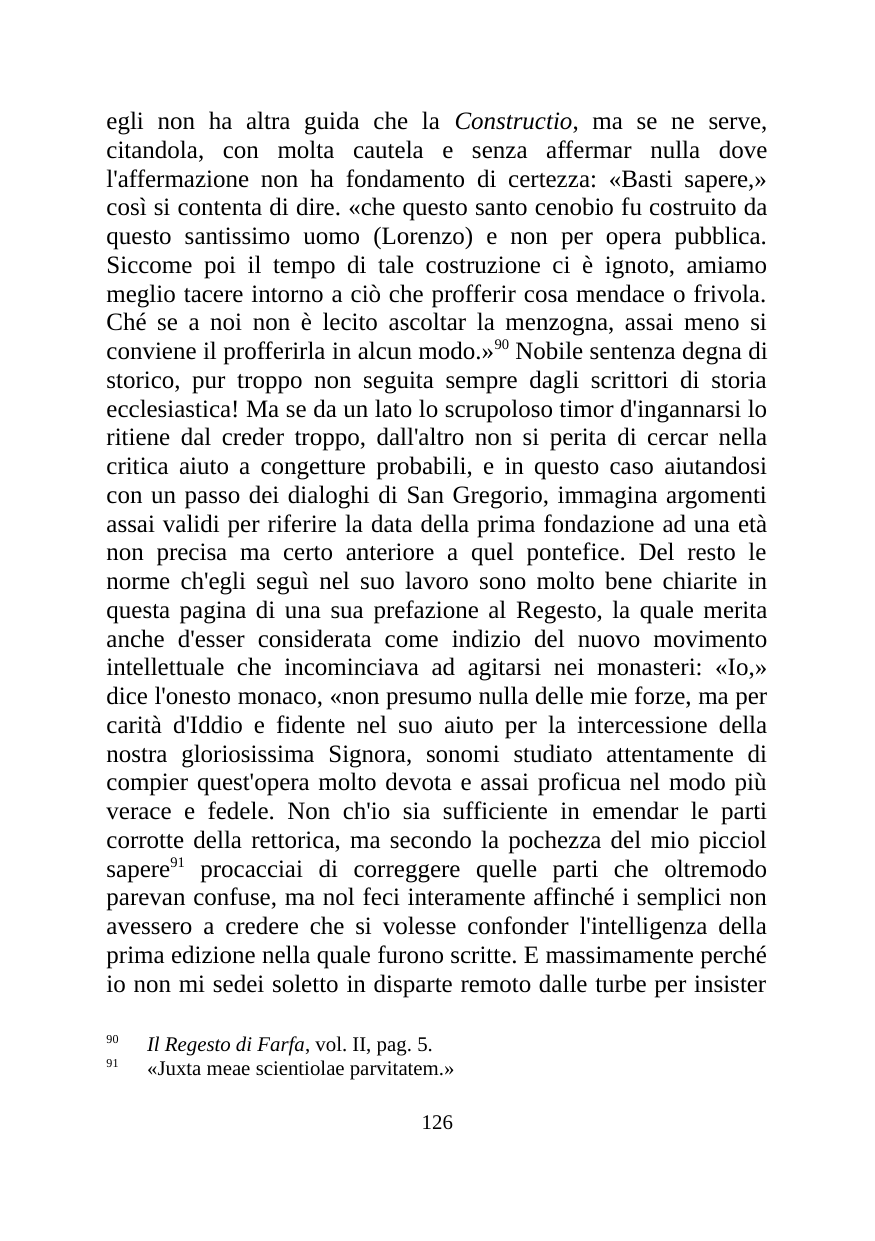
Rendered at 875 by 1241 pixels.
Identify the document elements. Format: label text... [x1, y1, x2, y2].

text Il Regesto di Farfa, vol. II, pag. 5. [106, 1032, 768, 1056]
text egli non ha altra guida che la Constructio, ma se ne serve, citandola, con molta cautela e senza affermar nulla dove l'affermazione non ha fondamento di certezza: «Basti sapere,» così si contenta di dire. «che questo santo cenobio fu costruito da questo santissimo uomo (Lorenzo) e non per opera pubblica. Siccome poi il tempo di tale costruzione ci è ignoto, amiamo meglio tacere intorno a ciò che profferir cosa mendace o frivola. Ché se a noi non è lecito ascoltar la menzogna, assai meno si conviene il profferirla in alcun modo.» Nobile sentenza degna di storico, pur troppo non seguita sempre dagli scrittori di storia ecclesiastica! Ma se da un lato lo scrupoloso timor d'ingannarsi lo ritiene dal creder troppo, dall'altro non si perita di cercar nella critica aiuto a congetture probabili, e in questo caso aiutandosi con un passo dei dialoghi di San Gregorio, immagina argomenti assai validi per riferire la data della prima fondazione ad una età non precisa ma certo anteriore a quel pontefice. Del resto le norme ch'egli seguì nel suo lavoro sono molto bene chiarite in questa pagina di una sua prefazione al Regesto, la quale merita anche d'esser considerata come indizio del nuovo movimento intellettuale che incominciava ad agitarsi nei monasteri: «Io,» dice l'onesto monaco, «non presumo nulla delle mie forze, ma per carità d'Iddio e fidente nel suo aiuto per la intercessione della nostra gloriosissima Signora, sonomi studiato attentamente di compier quest'opera molto devota e assai proficua nel modo più verace e fedele. Non ch'io sia sufficiente in emendar le parti corrotte della rettorica, ma secondo la pochezza del mio picciol sapere procacciai di correggere quelle parti che oltremodo parevan confuse, ma nol feci interamente affinché i semplici non avessero a credere che si volesse confonder l'intelligenza della prima edizione nella quale furono scritte. E massimamente perché io non mi sedei soletto in disparte remoto dalle turbe per insister [106, 106, 768, 997]
text «Juxta meae scientiolae parvitatem.» [106, 1056, 768, 1080]
